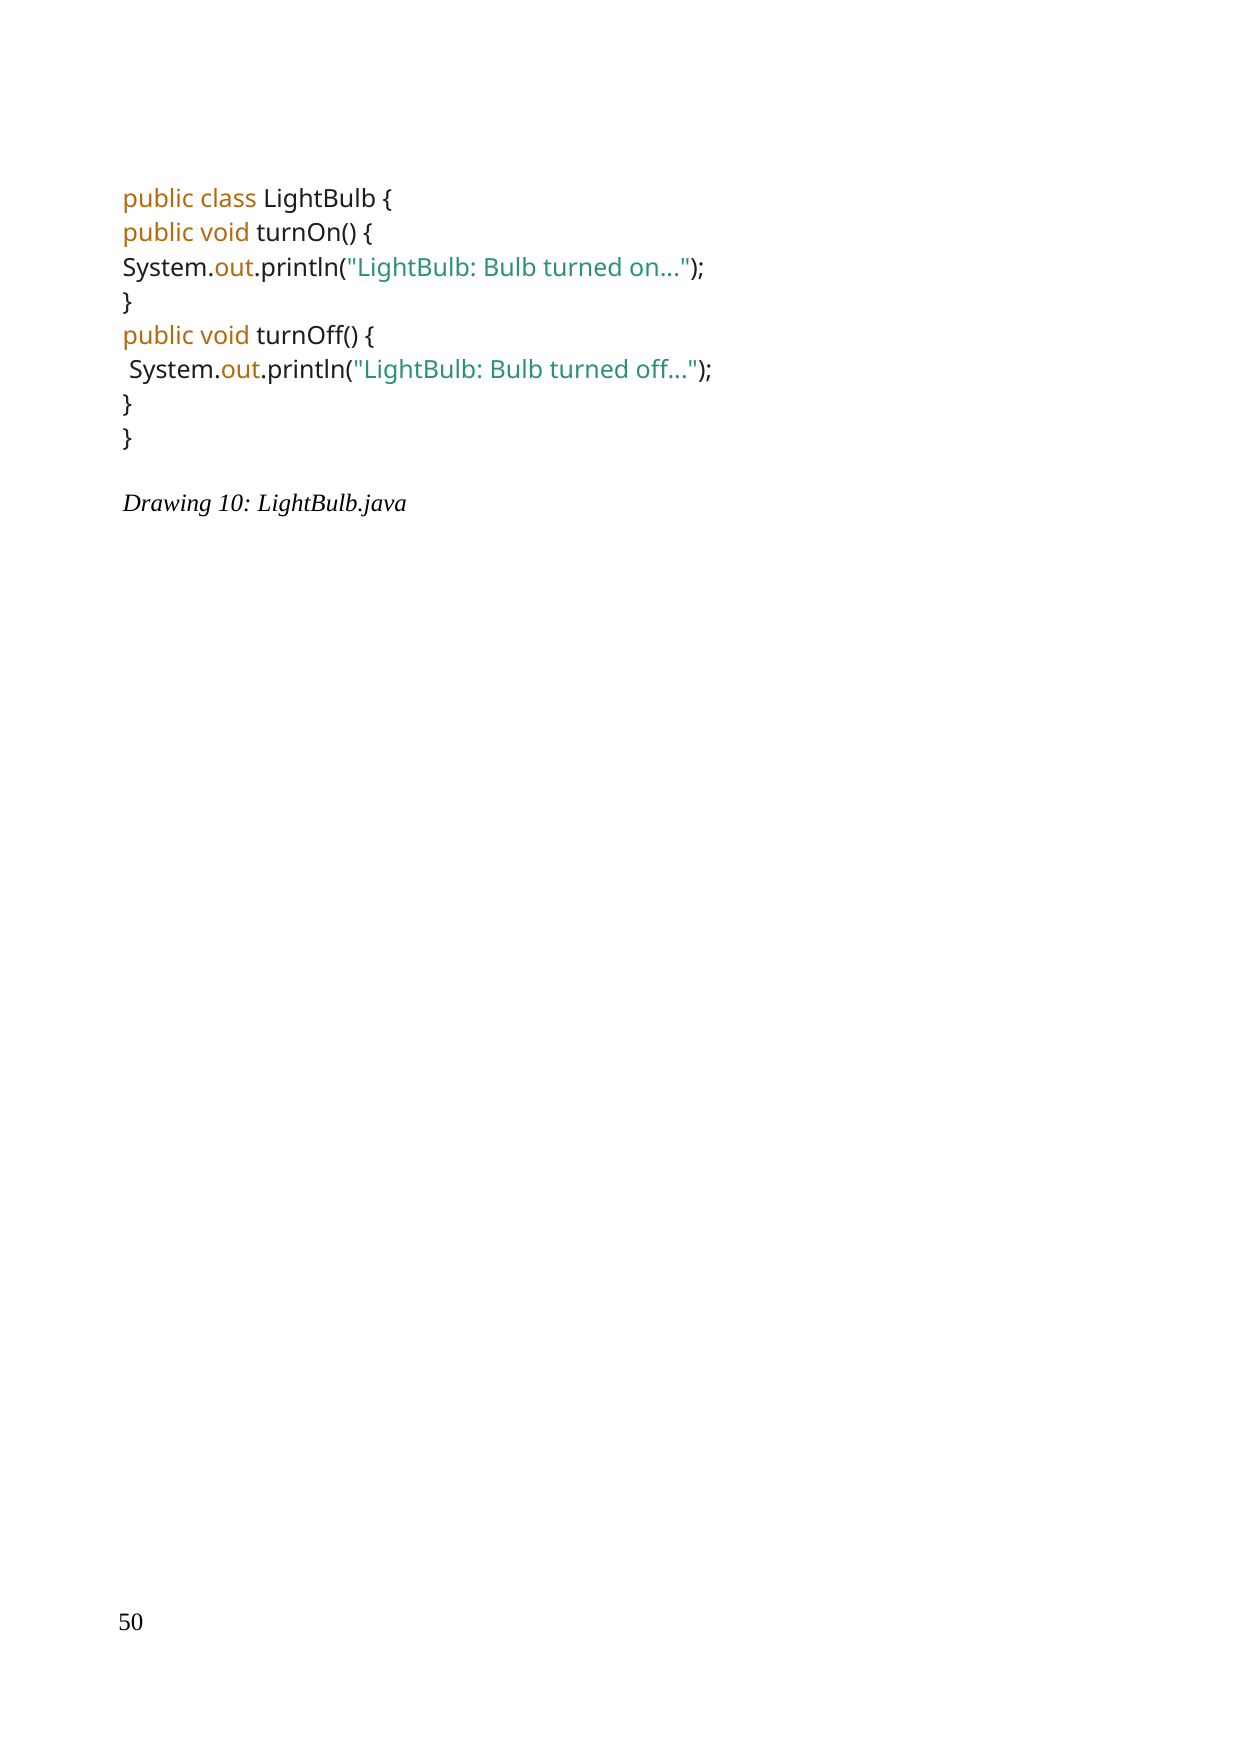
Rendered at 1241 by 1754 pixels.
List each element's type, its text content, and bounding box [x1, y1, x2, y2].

text Drawing 10: LightBulb.java [123, 193, 1142, 517]
